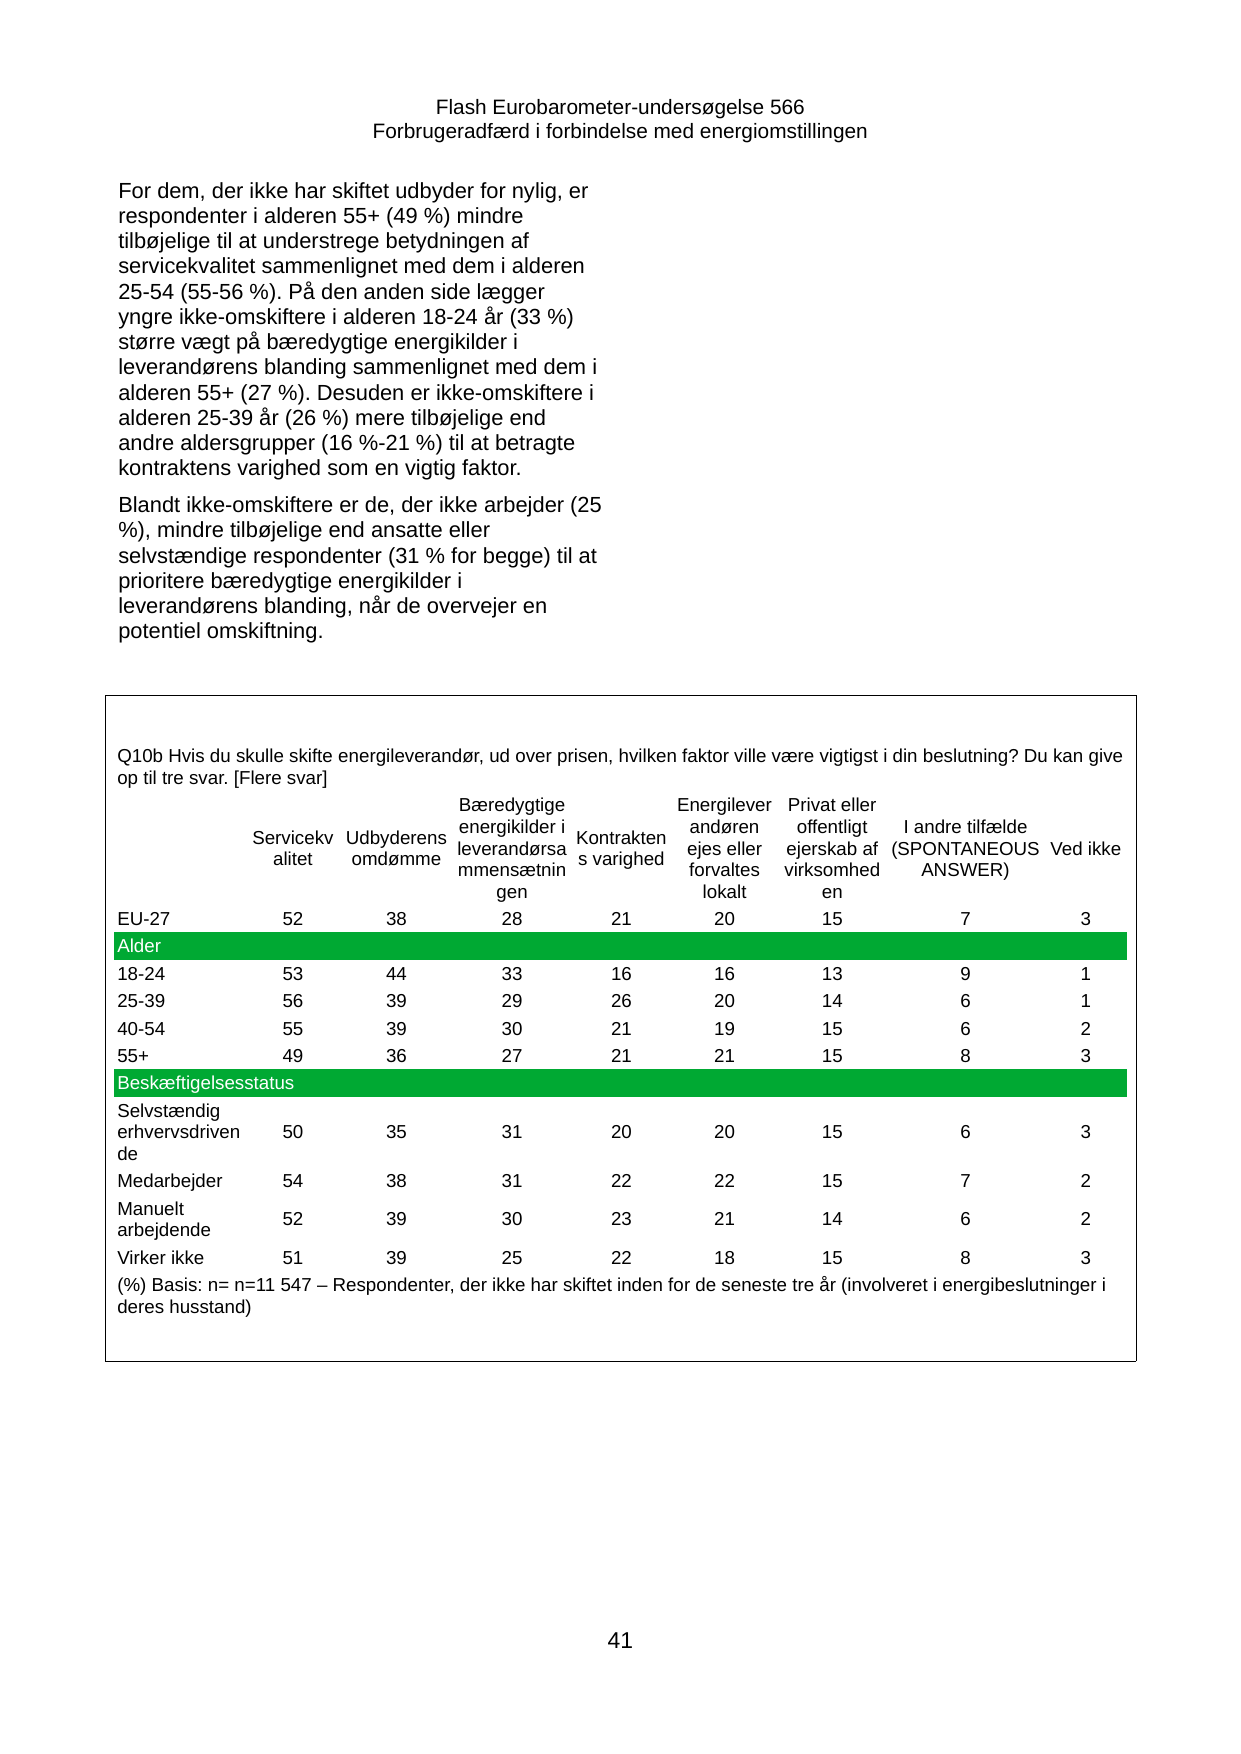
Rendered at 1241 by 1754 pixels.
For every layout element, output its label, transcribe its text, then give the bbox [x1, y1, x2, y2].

table_cell (%) Basis: n= n=11 547 – Respondenter, der ikke har skiftet inden for de seneste tre år (involveret i energibeslutninger i deres husstand) [114, 1271, 1127, 1320]
table_cell 39 [340, 1244, 453, 1271]
table_cell 21 [672, 1195, 777, 1243]
table_cell 30 [453, 1195, 571, 1243]
table_cell Bæredygtige energikilder i leverandørsammensætningen [453, 791, 571, 905]
table_cell 16 [672, 960, 777, 987]
table_cell 49 [246, 1042, 339, 1069]
table_cell Udbyderens omdømme [340, 791, 453, 905]
table_cell EU-27 [114, 905, 246, 932]
table_cell Kontraktens varighed [571, 791, 672, 905]
table_cell 2 [1044, 1167, 1127, 1194]
table_cell 3 [1044, 905, 1127, 932]
table_cell Alder [114, 932, 1127, 960]
table_cell 13 [777, 960, 887, 987]
table_cell 7 [887, 1167, 1043, 1194]
table_cell 15 [777, 1042, 887, 1069]
table_cell 26 [571, 987, 672, 1014]
table_cell 21 [571, 905, 672, 932]
table_cell 35 [340, 1097, 453, 1167]
table_cell 31 [453, 1167, 571, 1194]
table_cell Energileverandøren ejes eller forvaltes lokalt [672, 791, 777, 905]
table_cell 18 [672, 1244, 777, 1271]
table_cell 21 [571, 1015, 672, 1042]
table_cell 3 [1044, 1244, 1127, 1271]
table_cell 6 [887, 1015, 1043, 1042]
table_cell 56 [246, 987, 339, 1014]
table_cell 21 [571, 1042, 672, 1069]
table_cell Manuelt arbejdende [114, 1195, 246, 1243]
table_cell 2 [1044, 1195, 1127, 1243]
table_cell Medarbejder [114, 1167, 246, 1194]
table_cell Privat eller offentligt ejerskab af virksomheden [777, 791, 887, 905]
table_cell 50 [246, 1097, 339, 1167]
table_cell 31 [453, 1097, 571, 1167]
table_cell 22 [571, 1244, 672, 1271]
table_cell 23 [571, 1195, 672, 1243]
table_cell 20 [672, 1097, 777, 1167]
table_cell 6 [887, 1195, 1043, 1243]
table_cell Ved ikke [1044, 791, 1127, 905]
table_cell 8 [887, 1244, 1043, 1271]
table_cell 15 [777, 1015, 887, 1042]
table_header Q10b Hvis du skulle skifte energileverandør, ud over prisen, hvilken faktor ville være vigtigst i din beslutning? Du kan give op til tre svar. [Flere svar] [114, 742, 1127, 791]
table_cell 39 [340, 1195, 453, 1243]
table_cell 52 [246, 905, 339, 932]
table_cell 40-54 [114, 1015, 246, 1042]
table_cell 20 [672, 987, 777, 1014]
table_cell 25 [453, 1244, 571, 1271]
table_cell 29 [453, 987, 571, 1014]
table_cell 6 [887, 1097, 1043, 1167]
table_cell 30 [453, 1015, 571, 1042]
table_cell 19 [672, 1015, 777, 1042]
table_cell 7 [887, 905, 1043, 932]
table_cell 1 [1044, 960, 1127, 987]
table_cell 3 [1044, 1042, 1127, 1069]
table_cell 51 [246, 1244, 339, 1271]
table_cell 2 [1044, 1015, 1127, 1042]
table_cell 3 [1044, 1097, 1127, 1167]
table_cell 55 [246, 1015, 339, 1042]
table_cell 28 [453, 905, 571, 932]
table_cell 15 [777, 905, 887, 932]
table_cell 8 [887, 1042, 1043, 1069]
table_cell 20 [571, 1097, 672, 1167]
table_cell 14 [777, 1195, 887, 1243]
table_cell 15 [777, 1097, 887, 1167]
table_cell 27 [453, 1042, 571, 1069]
table_cell 55+ [114, 1042, 246, 1069]
table_cell I andre tilfælde (SPONTANEOUS ANSWER) [887, 791, 1043, 905]
table_cell Beskæftigelsesstatus [114, 1069, 1127, 1097]
text Blandt ikke-omskiftere er de, der ikke arbejder (25 %), mindre tilbøjelige end ansatte eller selvstændige respondenter (31 % for begge) til at prioritere bæredygtige energikilder i leverandørens blanding, når de overvejer en potentiel omskiftning. [118, 492, 605, 643]
text For dem, der ikke har skiftet udbyder for nylig, er respondenter i alderen 55+ (49 %) mindre tilbøjelige til at understrege betydningen af servicekvalitet sammenlignet med dem i alderen 25-54 (55-56 %). På den anden side lægger yngre ikke-omskiftere i alderen 18-24 år (33 %) større vægt på bæredygtige energikilder i leverandørens blanding sammenlignet med dem i alderen 55+ (27 %). Desuden er ikke-omskiftere i alderen 25-39 år (26 %) mere tilbøjelige end andre aldersgrupper (16 %-21 %) til at betragte kontraktens varighed som en vigtig faktor. [118, 178, 605, 480]
table_cell 44 [340, 960, 453, 987]
table_cell 18-24 [114, 960, 246, 987]
table_cell Virker ikke [114, 1244, 246, 1271]
table_cell 25-39 [114, 987, 246, 1014]
table_cell 15 [777, 1244, 887, 1271]
table_cell 6 [887, 987, 1043, 1014]
table_cell 14 [777, 987, 887, 1014]
table_cell 21 [672, 1042, 777, 1069]
table_cell 22 [672, 1167, 777, 1194]
table_cell 16 [571, 960, 672, 987]
table_cell 22 [571, 1167, 672, 1194]
table_cell 9 [887, 960, 1043, 987]
table_cell 36 [340, 1042, 453, 1069]
table_cell 54 [246, 1167, 339, 1194]
table_cell 38 [340, 1167, 453, 1194]
table_cell 52 [246, 1195, 339, 1243]
table_cell 33 [453, 960, 571, 987]
table_cell 20 [672, 905, 777, 932]
table_cell 53 [246, 960, 339, 987]
table_cell 39 [340, 1015, 453, 1042]
table_cell Servicekvalitet [246, 791, 339, 905]
table_cell 1 [1044, 987, 1127, 1014]
table_cell 15 [777, 1167, 887, 1194]
table_cell 38 [340, 905, 453, 932]
table_cell [114, 791, 246, 905]
table_cell 39 [340, 987, 453, 1014]
table_cell Selvstændig erhvervsdrivende [114, 1097, 246, 1167]
